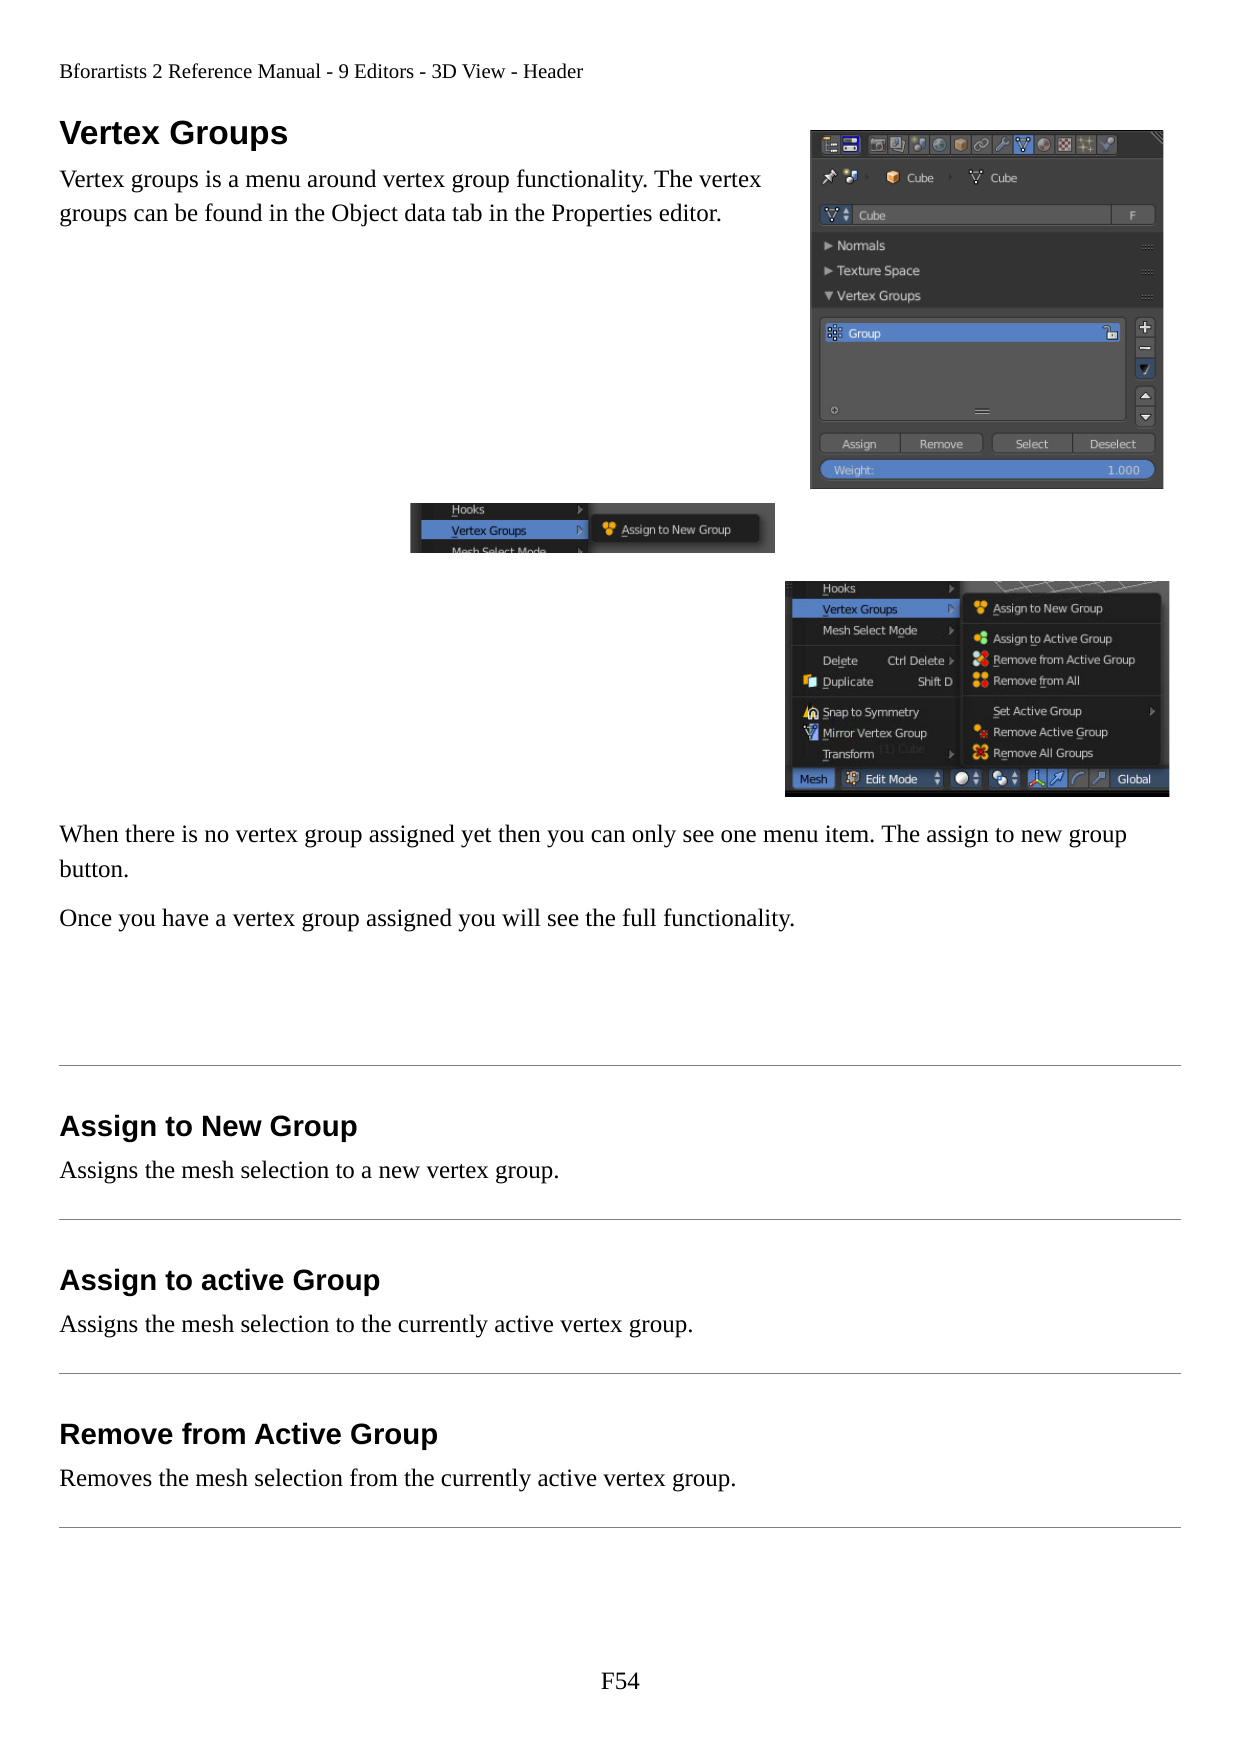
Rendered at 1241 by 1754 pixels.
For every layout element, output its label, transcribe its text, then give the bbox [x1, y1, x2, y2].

text Once you have a vertex group assigned you will see the full functionality. [59, 903, 1181, 932]
text Assigns the mesh selection to the currently active vertex group. [59, 1309, 1181, 1338]
subtitle Assign to New Group [59, 1109, 1181, 1143]
text Removes the mesh selection from the currently active vertex group. [59, 1463, 1181, 1492]
picture [785, 581, 1170, 797]
text Assigns the mesh selection to a new vertex group. [59, 1155, 1181, 1184]
text Vertex groups is a menu around vertex group functionality. The vertex groups can be found in the Object data tab in the Properties editor. [59, 164, 810, 227]
text When there is no vertex group assigned yet then you can only see one menu item. The assign to new group button. [59, 542, 1181, 883]
picture [810, 130, 1164, 489]
subtitle Vertex Groups [59, 113, 1181, 151]
picture [410, 503, 775, 553]
subtitle Assign to active Group [59, 1263, 1181, 1297]
subtitle Remove from Active Group [59, 1417, 1181, 1451]
